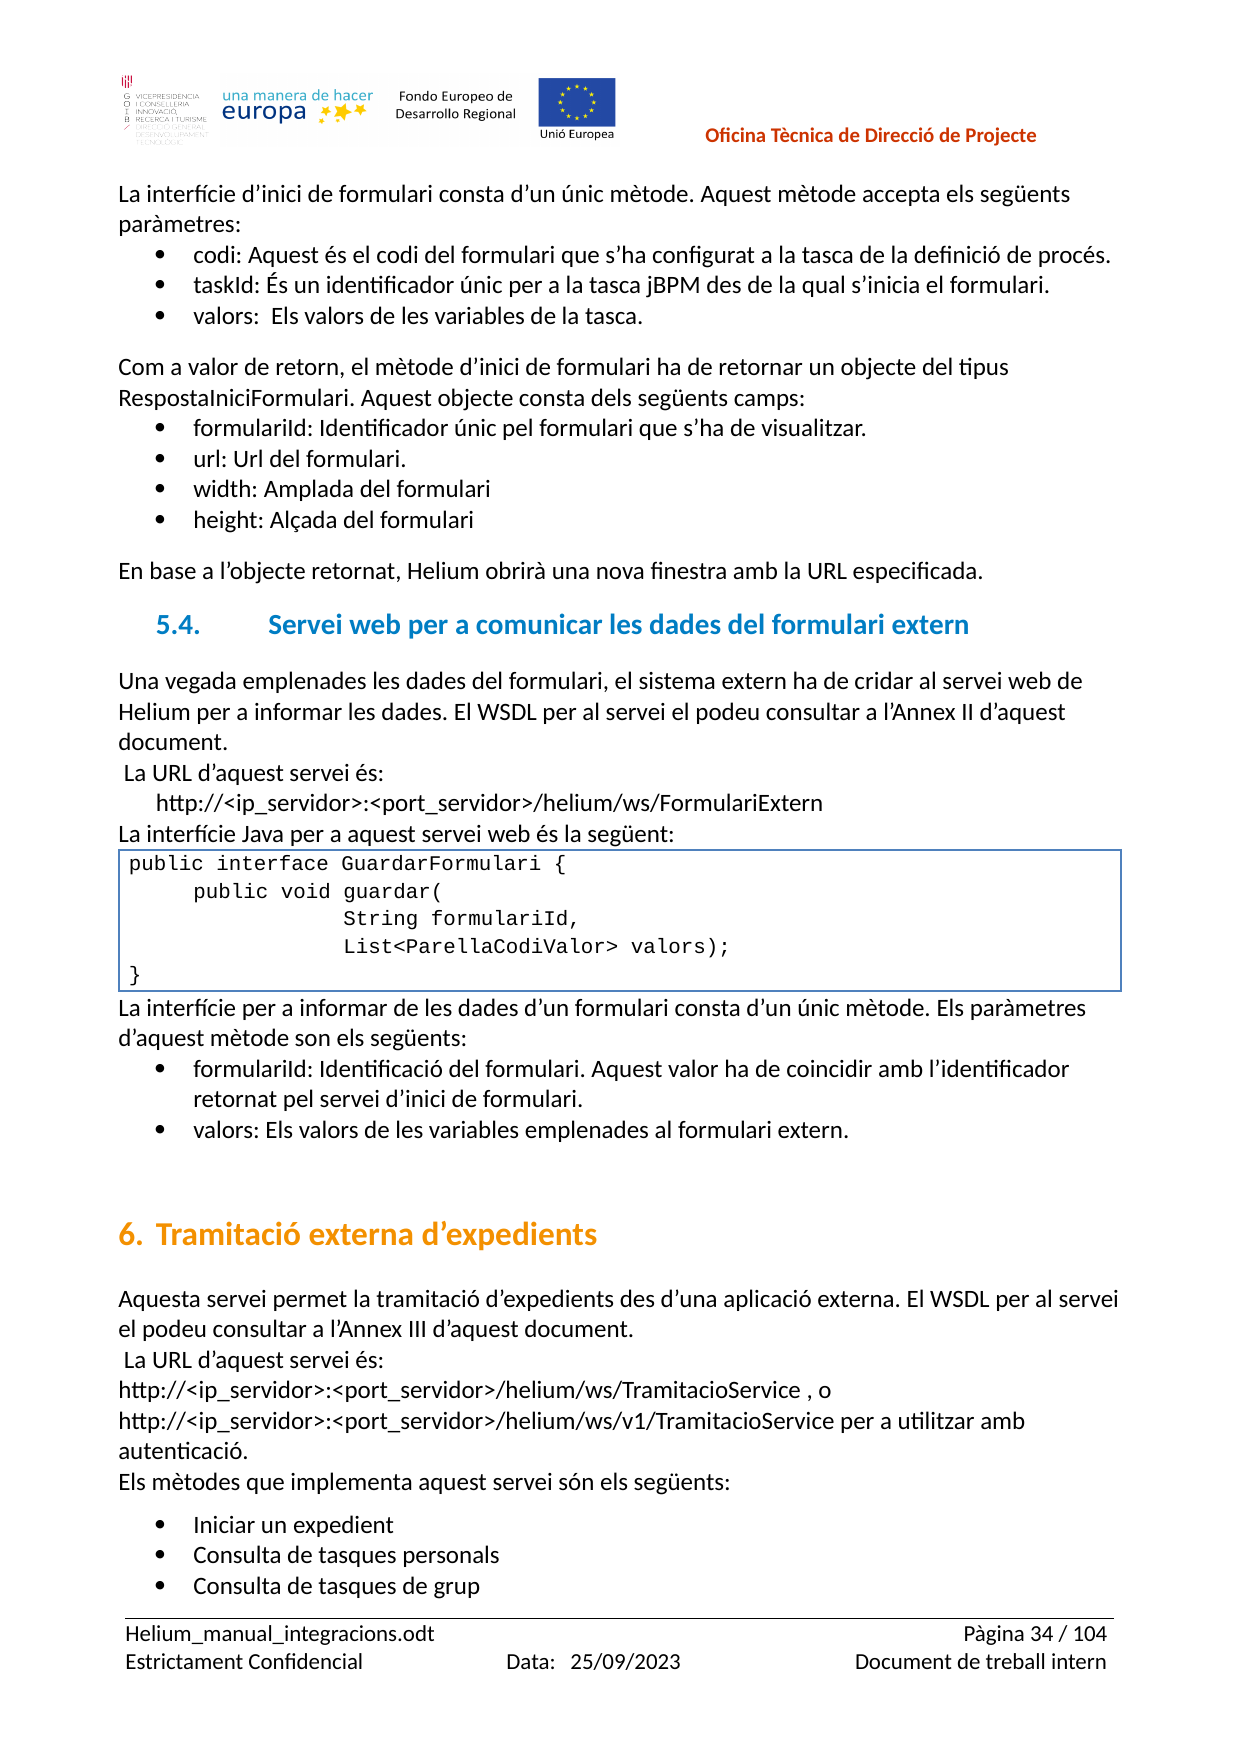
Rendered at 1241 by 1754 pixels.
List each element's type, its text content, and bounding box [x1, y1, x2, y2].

text La interfície per a informar de les dades d’un formulari consta d’un únic mètode. Els paràmetres d’aquest mètode son els següents: [118, 992, 1122, 1053]
text } [120, 960, 1120, 990]
text public void guardar( [120, 876, 1120, 904]
text Els mètodes que implementa aquest servei són els següents: [118, 1466, 1122, 1496]
text En base a l’objecte retornat, Helium obrirà una nova finestra amb la URL especificada. [118, 555, 1122, 586]
text Com a valor de retorn, el mètode d’inici de formulari ha de retornar un objecte del tipus RespostaIniciFormulari. Aquest objecte consta dels següents camps: [118, 351, 1122, 412]
text Una vegada emplenades les dades del formulari, el sistema extern ha de cridar al servei web de Helium per a informar les dades. El WSDL per al servei el podeu consultar a l’Annex II d’aquest document. [118, 666, 1122, 757]
list formulariId: Identificació del formulari. Aquest valor ha de coincidir amb l’identificador retornat pel servei d’inici de formulari. [156, 1053, 1122, 1114]
list valors: Els valors de les variables de la tasca. [156, 300, 1122, 330]
text List<ParellaCodiValor> valors); [120, 932, 1120, 960]
list height: Alçada del formulari [156, 504, 1122, 534]
list codi: Aquest és el codi del formulari que s’ha configurat a la tasca de la definició de procés. [156, 239, 1122, 269]
text La interfície d’inici de formulari consta d’un únic mètode. Aquest mètode accepta els següents paràmetres: [118, 178, 1122, 239]
picture [219, 73, 621, 147]
list url: Url del formulari. [156, 443, 1122, 473]
text La interfície Java per a aquest servei web és la següent: [118, 818, 1122, 849]
text La URL d’aquest servei és: [118, 1344, 1122, 1374]
list width: Amplada del formulari [156, 473, 1122, 504]
picture [118, 73, 213, 147]
text La URL d’aquest servei és: [118, 757, 1122, 788]
list formulariId: Identificador únic pel formulari que s’ha de visualitzar. [156, 412, 1122, 443]
text http://<ip_servidor>:<port_servidor>/helium/ws/TramitacioService , o http://<ip_servidor>:<port_servidor>/helium/ws/v1/TramitacioService per a utilitzar amb autenticació. [118, 1374, 1122, 1466]
list taskId: És un identificador únic per a la tasca jBPM des de la qual s’inicia el formulari. [156, 269, 1122, 300]
text Aquesta servei permet la tramitació d’expedients des d’una aplicació externa. El WSDL per al servei el podeu consultar a l’Annex III d’aquest document. [118, 1283, 1122, 1344]
text http://<ip_servidor>:<port_servidor>/helium/ws/FormulariExtern [156, 788, 1122, 818]
list Consulta de tasques de grup [156, 1570, 1122, 1601]
list valors: Els valors de les variables emplenades al formulari extern. [156, 1114, 1122, 1144]
text public interface GuardarFormulari { [120, 851, 1120, 876]
list Consulta de tasques personals [156, 1539, 1122, 1570]
list Iniciar un expedient [156, 1509, 1122, 1539]
subtitle Tramitació externa d’expedients [118, 1213, 1122, 1253]
text String formulariId, [120, 904, 1120, 932]
subtitle Servei web per a comunicar les dades del formulari extern [156, 606, 1122, 642]
